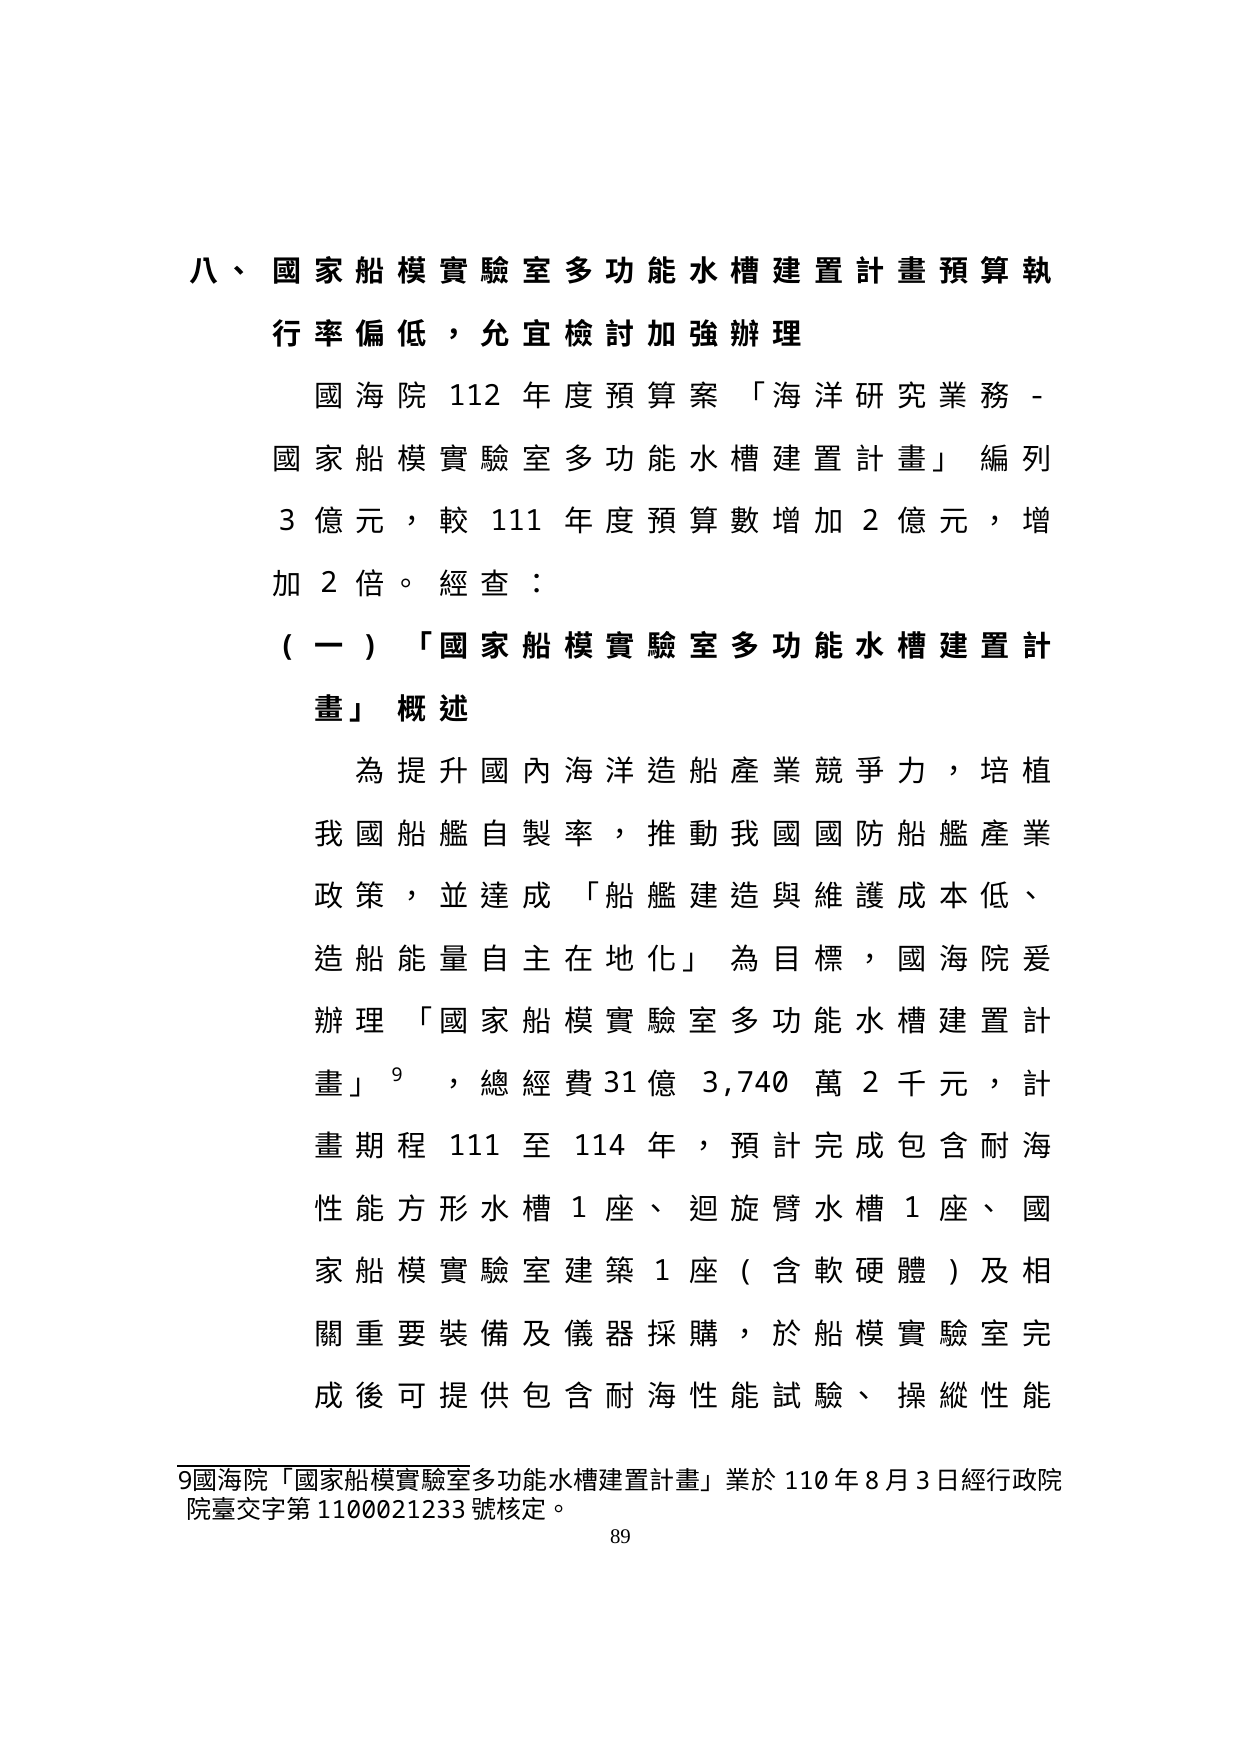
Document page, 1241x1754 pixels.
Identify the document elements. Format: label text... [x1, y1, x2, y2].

text 國海院112年度預算案「海洋研究業務-國家船模實驗室多功能水槽建置計畫」編列3億元，較111年度預算數增加2億元，增加2倍。經查： [242, 352, 1058, 602]
text 國海院「國家船模實驗室多功能水槽建置計畫」業於110年8月3日經行政院院臺交字第1100021233號核定。 [177, 1466, 1063, 1524]
text 為提升國內海洋造船產業競爭力，培植我國船艦自製率，推動我國國防船艦產業政策，並達成「船艦建造與維護成本低、造船能量自主在地化」為目標，國海院爰辦理「國家船模實驗室多功能水槽建置計畫」，總經費31億3,740萬2千元，計畫期程111至114年，預計完成包含耐海性能方形水槽1座、迴旋臂水槽1座、國家船模實驗室建築1座(含軟硬體)及相關重要裝備及儀器採購，於船模實驗室完成後可提供包含耐海性能試驗、操縱性能 [271, 727, 1058, 1415]
text (一)「國家船模實驗室多功能水槽建置計畫」概述 [242, 602, 1058, 727]
text 八、國家船模實驗室多功能水槽建置計畫預算執行率偏低，允宜檢討加強辦理 [183, 227, 1058, 352]
